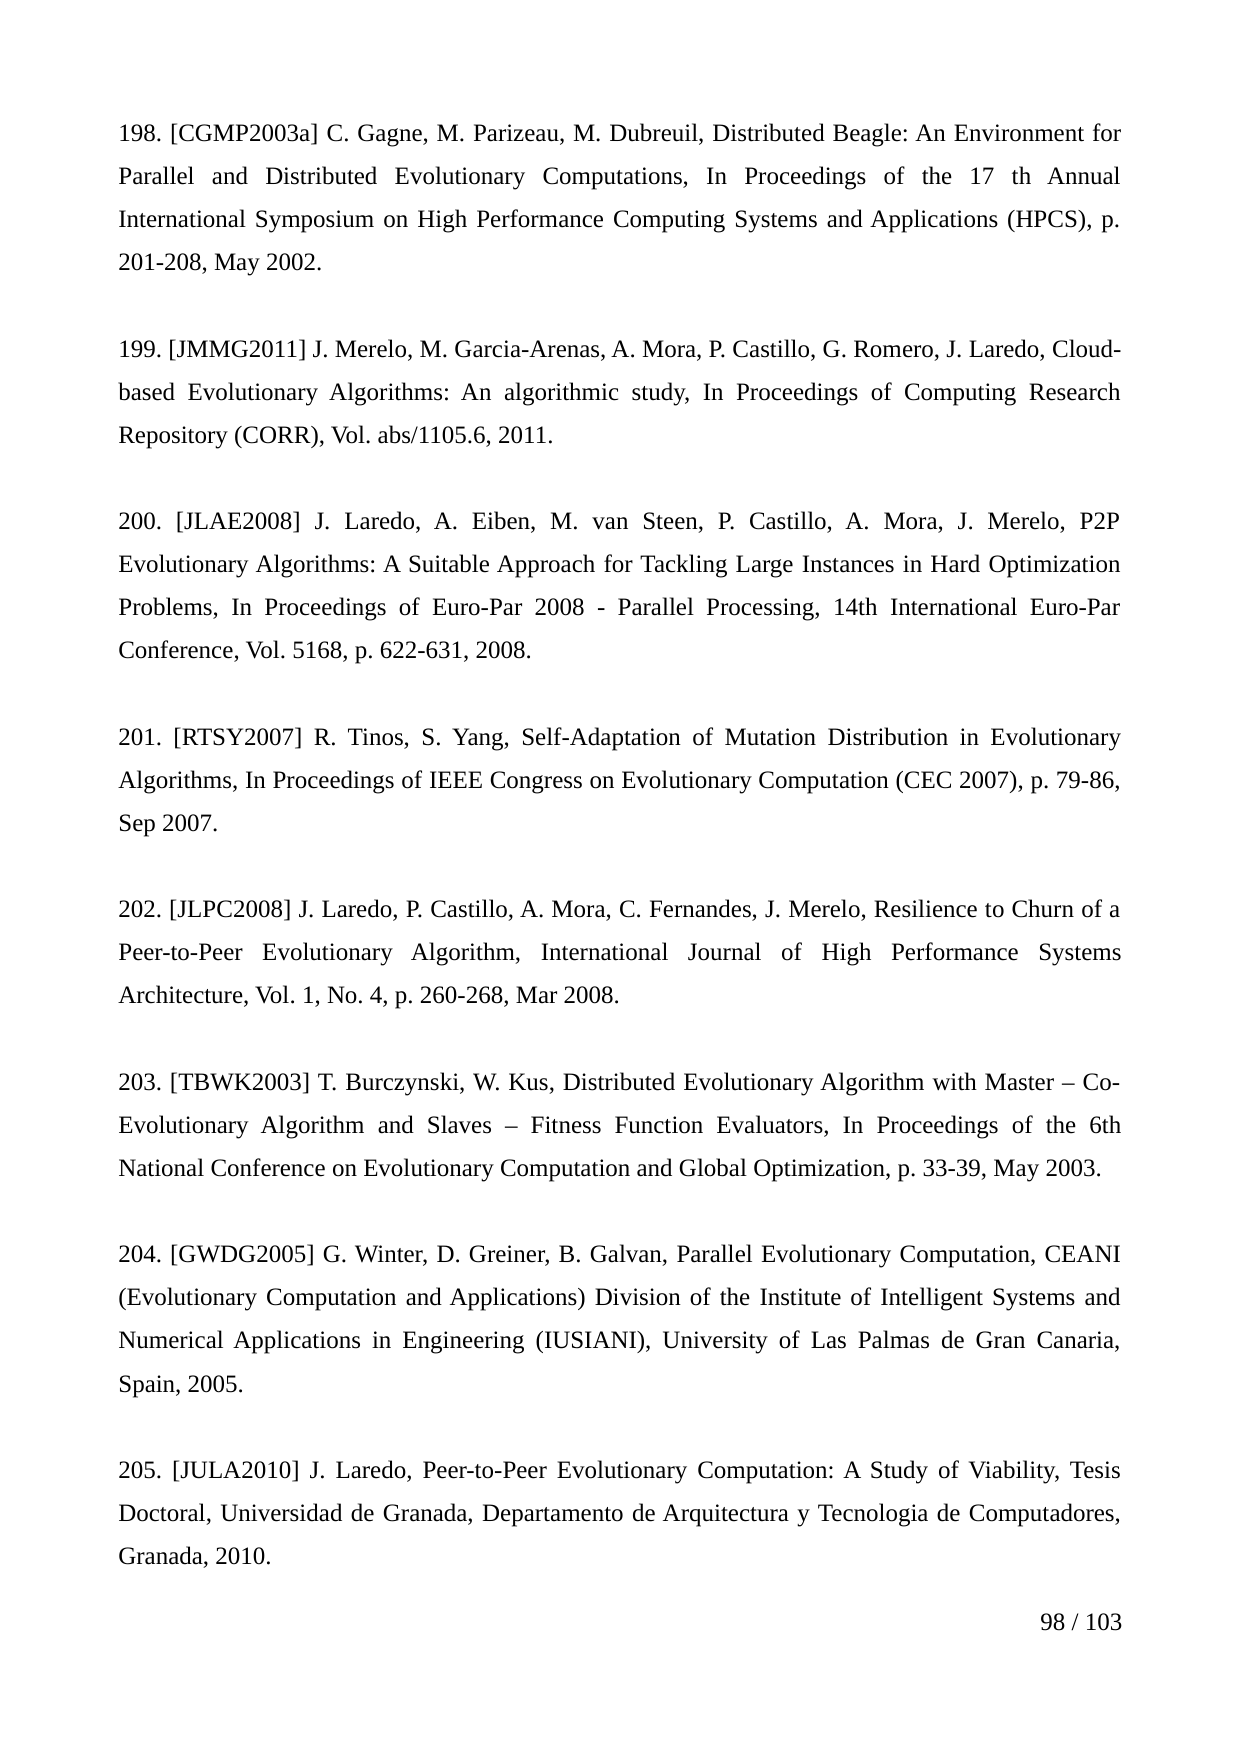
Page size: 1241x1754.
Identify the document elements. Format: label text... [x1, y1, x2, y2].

text 200. [JLAE2008] J. Laredo, A. Eiben, M. van Steen, P. Castillo, A. Mora, J. Merelo, P2P Evolutionary Algorithms: A Suitable Approach for Tackling Large Instances in Hard Optimization Problems, In Proceedings of Euro-Par 2008 - Parallel Processing, 14th International Euro-Par Conference, Vol. 5168, p. 622-631, 2008. [118, 506, 1122, 664]
text 203. [TBWK2003] T. Burczynski, W. Kus, Distributed Evolutionary Algorithm with Master – Co-Evolutionary Algorithm and Slaves – Fitness Function Evaluators, In Proceedings of the 6th National Conference on Evolutionary Computation and Global Optimization, p. 33-39, May 2003. [118, 1067, 1122, 1182]
text 204. [GWDG2005] G. Winter, D. Greiner, B. Galvan, Parallel Evolutionary Computation, CEANI (Evolutionary Computation and Applications) Division of the Institute of Intelligent Systems and Numerical Applications in Engineering (IUSIANI), University of Las Palmas de Gran Canaria, Spain, 2005. [118, 1239, 1122, 1397]
text 202. [JLPC2008] J. Laredo, P. Castillo, A. Mora, C. Fernandes, J. Merelo, Resilience to Churn of a Peer-to-Peer Evolutionary Algorithm, International Journal of High Performance Systems Architecture, Vol. 1, No. 4, p. 260-268, Mar 2008. [118, 894, 1122, 1009]
text 201. [RTSY2007] R. Tinos, S. Yang, Self-Adaptation of Mutation Distribution in Evolutionary Algorithms, In Proceedings of IEEE Congress on Evolutionary Computation (CEC 2007), p. 79-86, Sep 2007. [118, 722, 1122, 837]
text 199. [JMMG2011] J. Merelo, M. Garcia-Arenas, A. Mora, P. Castillo, G. Romero, J. Laredo, Cloud-based Evolutionary Algorithms: An algorithmic study, In Proceedings of Computing Research Repository (CORR), Vol. abs/1105.6, 2011. [118, 334, 1122, 449]
text 198. [CGMP2003a] C. Gagne, M. Parizeau, M. Dubreuil, Distributed Beagle: An Environment for Parallel and Distributed Evolutionary Computations, In Proceedings of the 17 th Annual International Symposium on High Performance Computing Systems and Applications (HPCS), p. 201-208, May 2002. [118, 118, 1122, 276]
text 205. [JULA2010] J. Laredo, Peer-to-Peer Evolutionary Computation: A Study of Viability, Tesis Doctoral, Universidad de Granada, Departamento de Arquitectura y Tecnologia de Computadores, Granada, 2010. [118, 1455, 1122, 1570]
